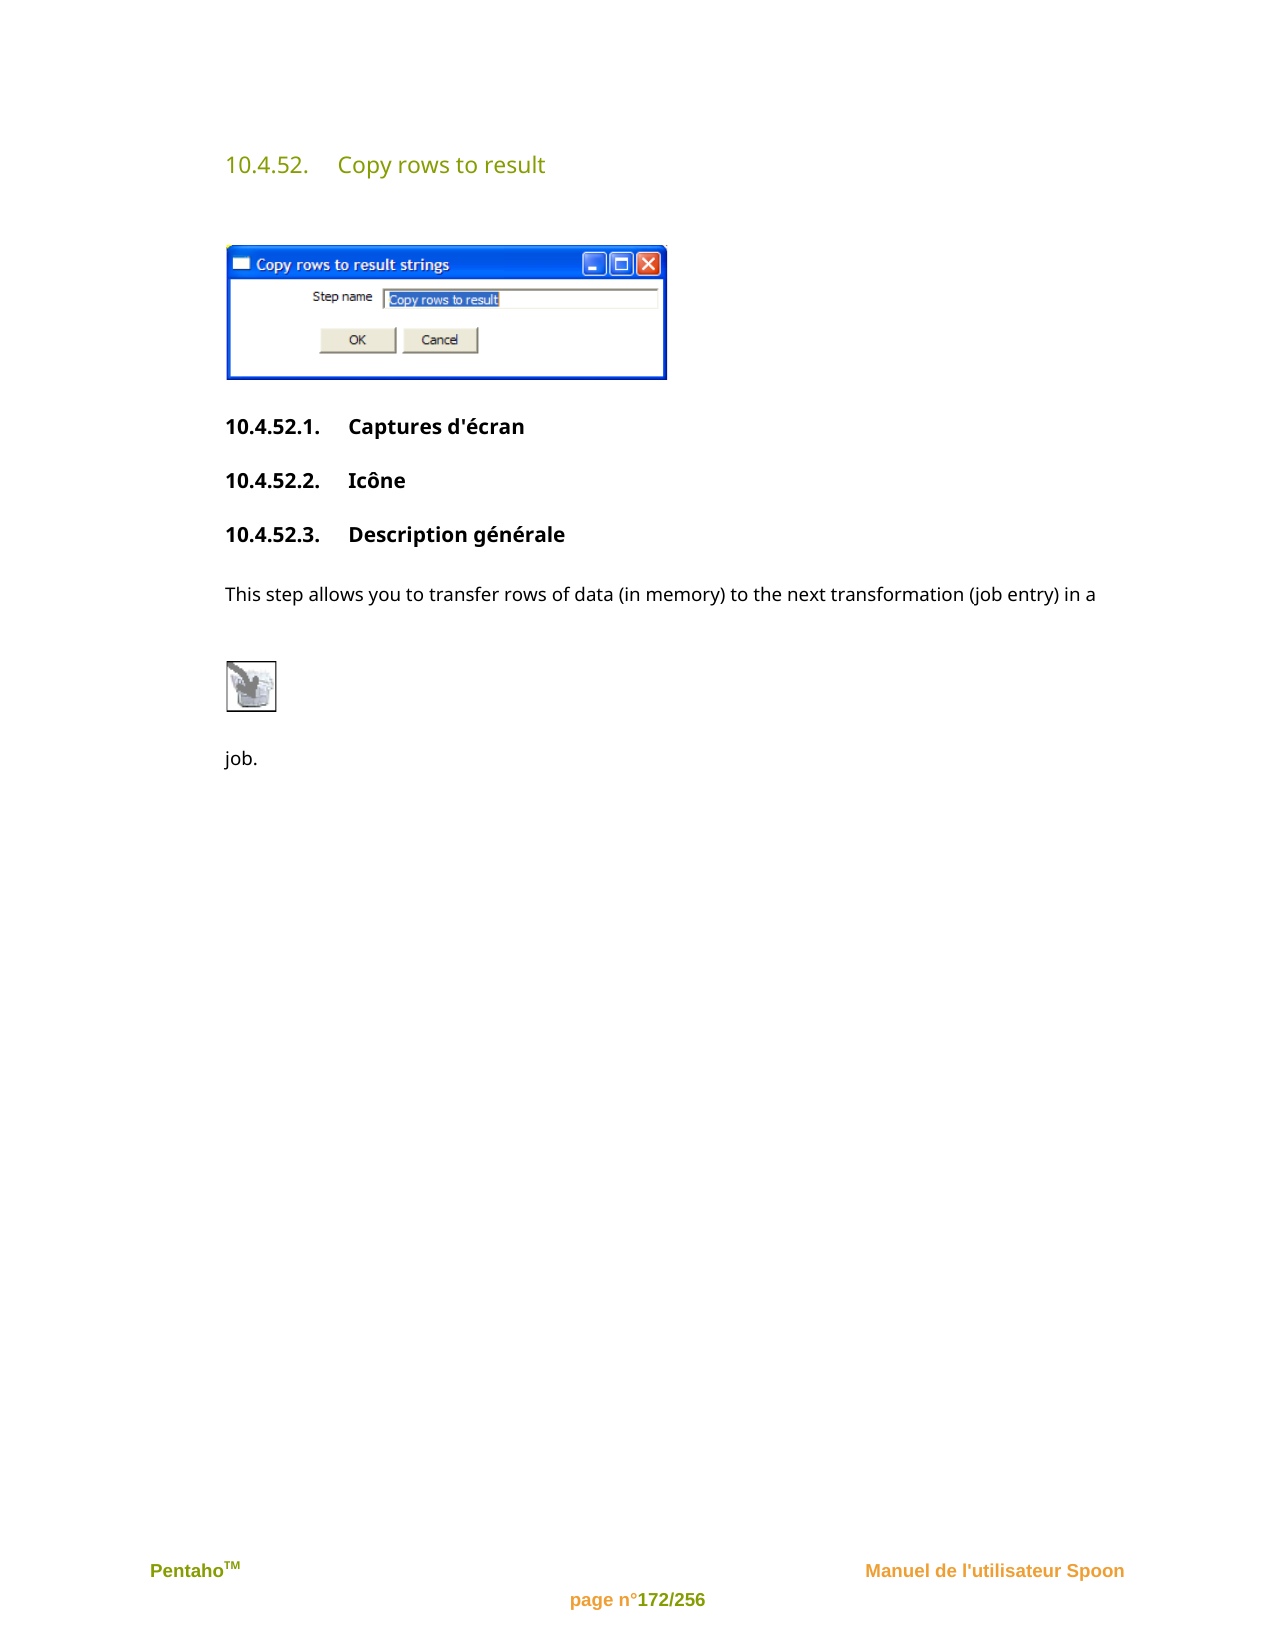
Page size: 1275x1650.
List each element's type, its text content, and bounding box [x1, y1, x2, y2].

subtitle Icône [225, 465, 1125, 494]
text This step allows you to transfer rows of data (in memory) to the next transformation (job entry) in a job. [225, 578, 1125, 771]
subtitle Copy rows to result [225, 150, 1125, 179]
picture [226, 661, 277, 712]
subtitle Description générale [225, 519, 1125, 548]
subtitle Captures d'écran [225, 204, 1125, 440]
